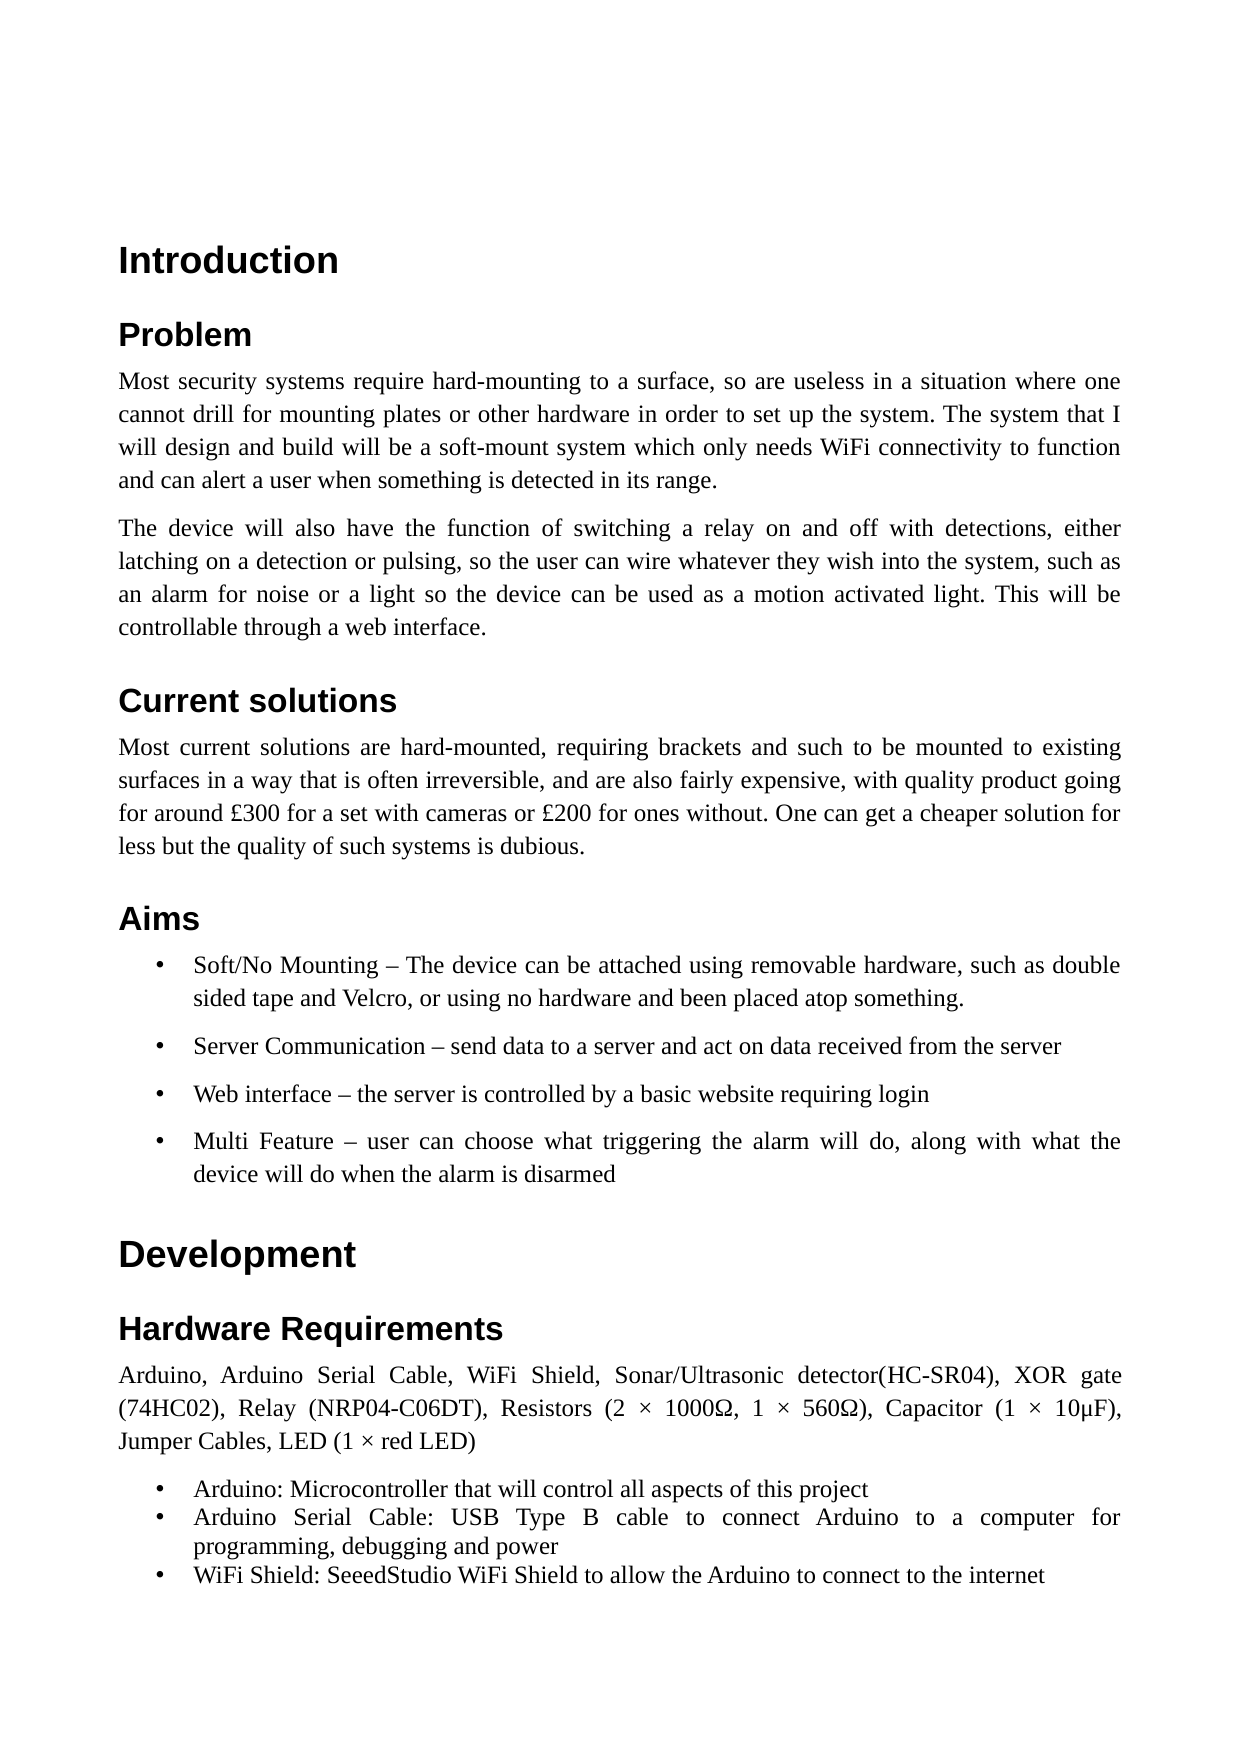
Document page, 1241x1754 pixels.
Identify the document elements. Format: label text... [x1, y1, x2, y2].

list Multi Feature – user can choose what triggering the alarm will do, along with what the device will do when the alarm is disarmed [156, 1126, 1122, 1188]
list Arduino: Microcontroller that will control all aspects of this project [156, 1474, 1122, 1502]
subtitle Development [118, 1232, 1122, 1276]
list WiFi Shield: SeeedStudio WiFi Shield to allow the Arduino to connect to the internet [156, 1560, 1122, 1589]
list Arduino Serial Cable: USB Type B cable to connect Arduino to a computer for programming, debugging and power [156, 1502, 1122, 1560]
list Server Communication – send data to a server and act on data received from the server [156, 1031, 1122, 1060]
text The device will also have the function of switching a relay on and off with detections, either latching on a detection or pulsing, so the user can wire whatever they wish into the system, such as an alarm for noise or a light so the device can be used as a motion activated light. This will be controllable through a web interface. [118, 513, 1122, 641]
text Most security systems require hard-mounting to a surface, so are useless in a situation where one cannot drill for mounting plates or other hardware in order to set up the system. The system that I will design and build will be a soft-mount system which only needs WiFi connectivity to function and can alert a user when something is detected in its range. [118, 366, 1122, 494]
subtitle Aims [118, 899, 1122, 938]
subtitle Introduction [118, 238, 1122, 282]
subtitle Problem [118, 315, 1122, 354]
subtitle Current solutions [118, 681, 1122, 719]
list Web interface – the server is controlled by a basic website requiring login [156, 1079, 1122, 1107]
list Soft/No Mounting – The device can be attached using removable hardware, such as double sided tape and Velcro, or using no hardware and been placed atop something. [156, 950, 1122, 1012]
text Most current solutions are hard-mounted, requiring brackets and such to be mounted to existing surfaces in a way that is often irreversible, and are also fairly expensive, with quality product going for around £300 for a set with cameras or £200 for ones without. One can get a cheaper solution for less but the quality of such systems is dubious. [118, 732, 1122, 859]
text Arduino, Arduino Serial Cable, WiFi Shield, Sonar/Ultrasonic detector(HC-SR04), XOR gate (74HC02), Relay (NRP04-C06DT), Resistors (2 × 1000Ω, 1 × 560Ω), Capacitor (1 × 10μF), Jumper Cables, LED (1 × red LED) [118, 1360, 1122, 1455]
subtitle Hardware Requirements [118, 1309, 1122, 1347]
